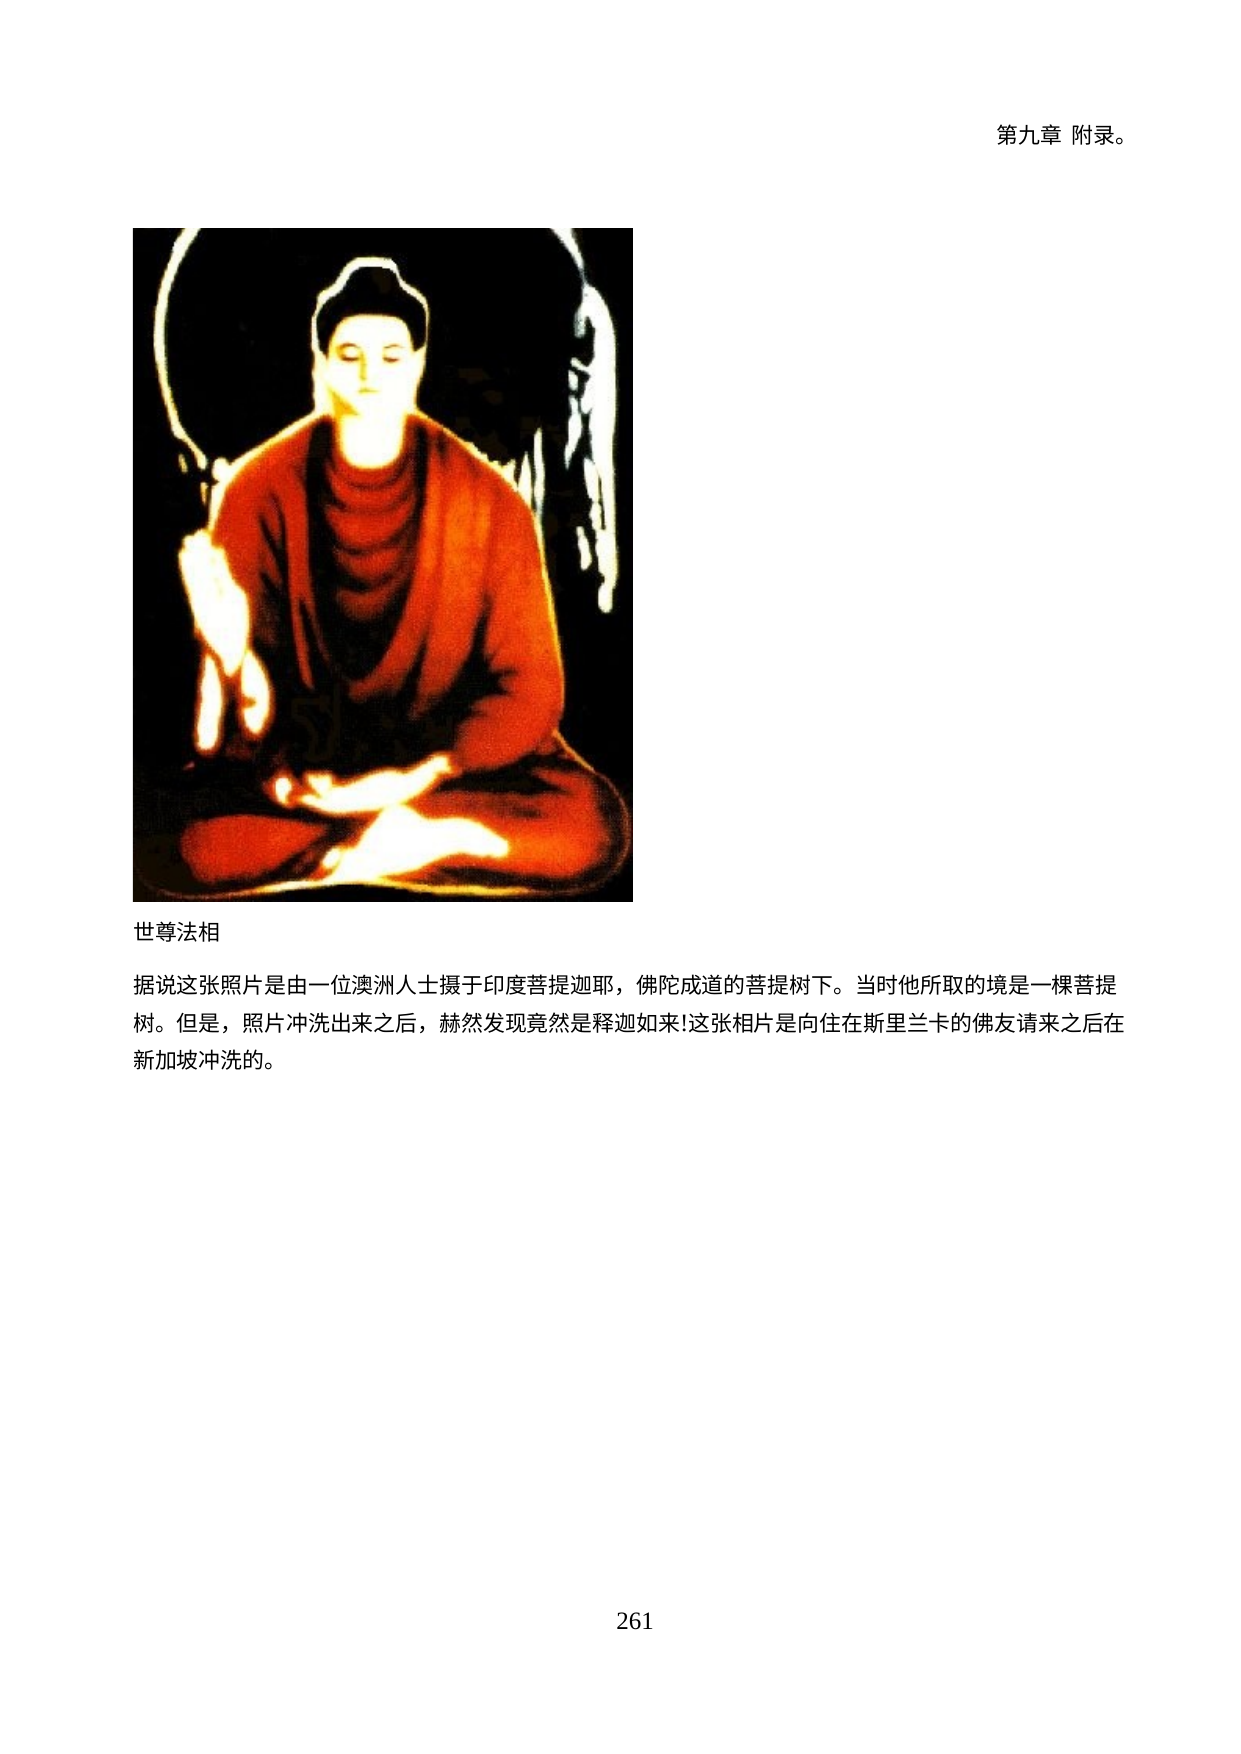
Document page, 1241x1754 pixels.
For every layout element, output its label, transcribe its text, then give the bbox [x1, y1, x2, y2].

text 世尊法相 [133, 915, 1137, 947]
picture [132, 228, 633, 902]
text 据说这张照片是由一位澳洲人士摄于印度菩提迦耶，佛陀成道的菩提树下。当时他所取的境是一棵菩提树。但是，照片冲洗出来之后，赫然发现竟然是释迦如来!这张相片是向住在斯里兰卡的佛友请来之后在新加坡冲洗的。 [133, 968, 1137, 1075]
